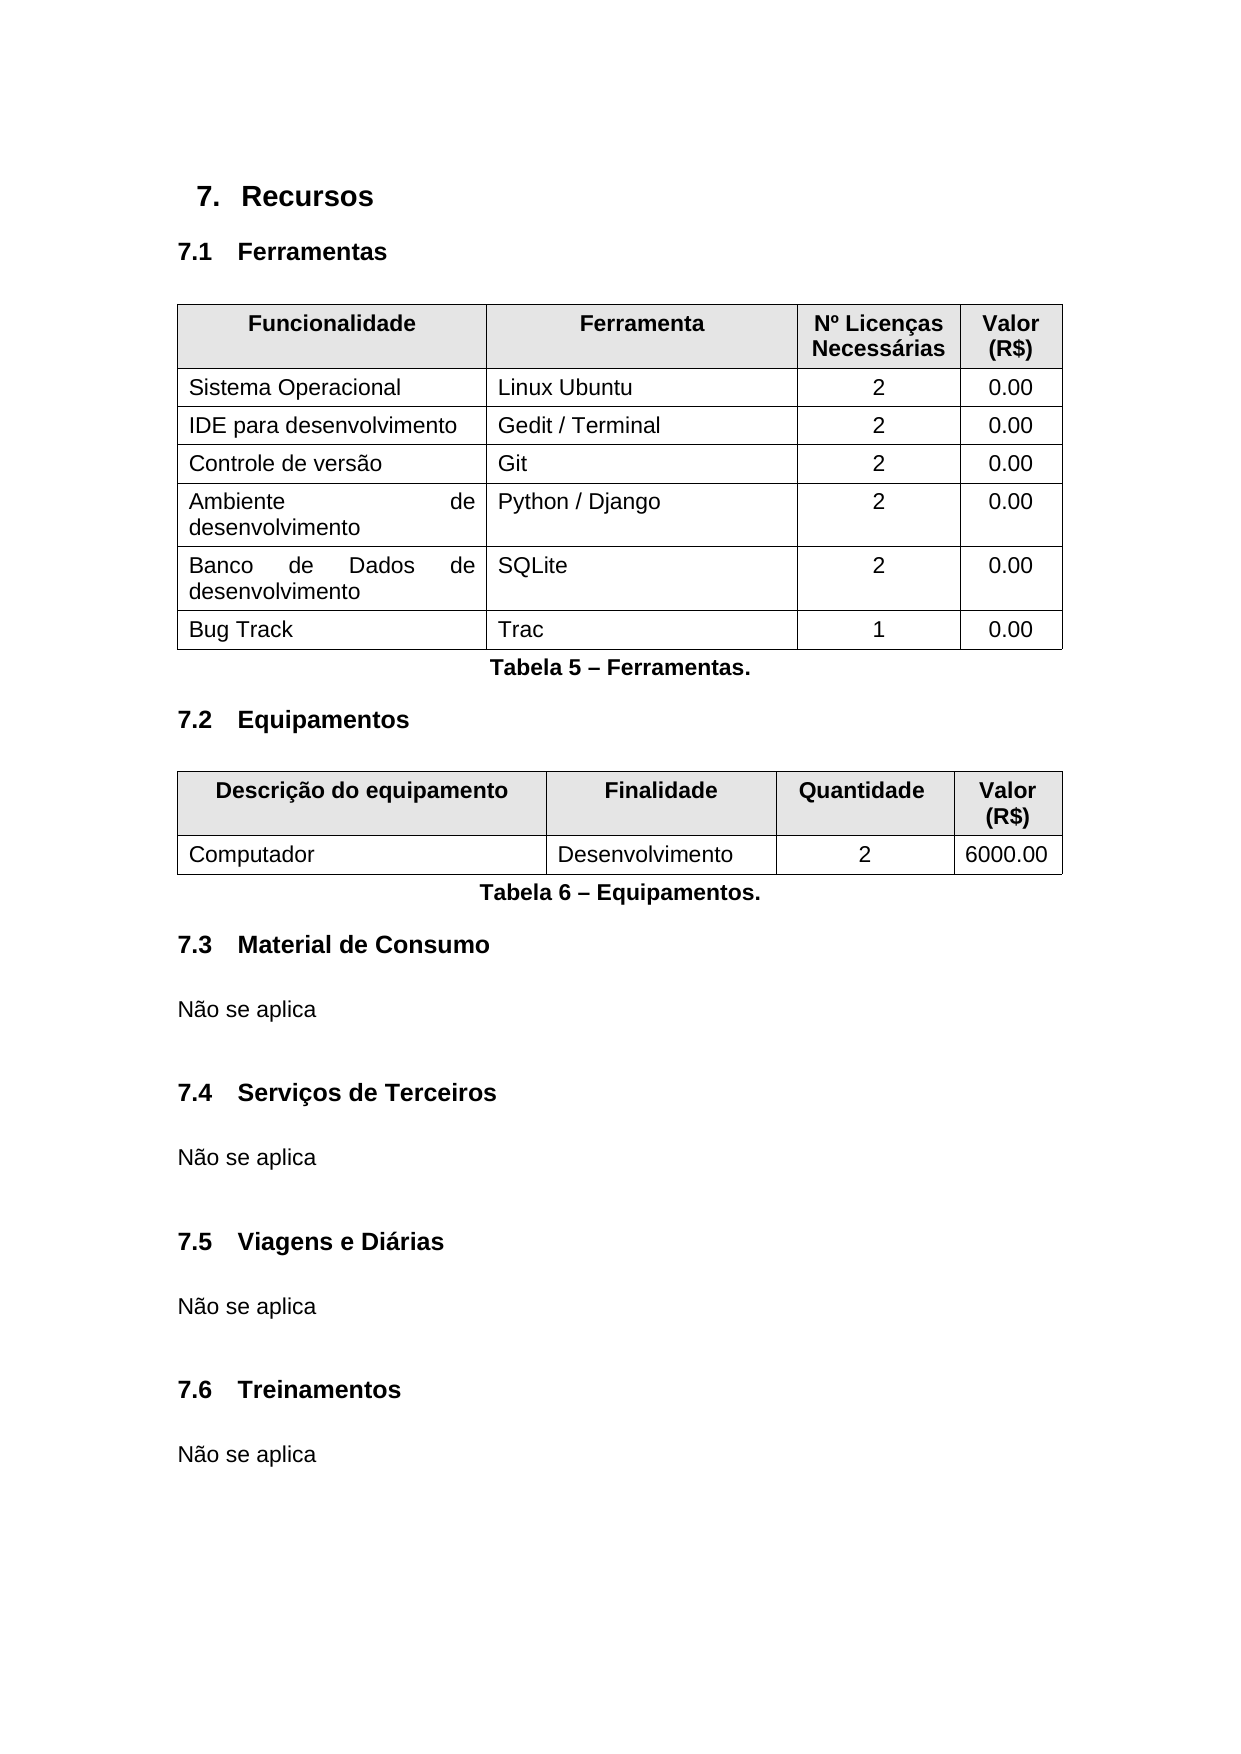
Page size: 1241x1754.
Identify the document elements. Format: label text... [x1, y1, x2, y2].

table_cell IDE para desenvolvimento [178, 407, 486, 444]
table_header Nº Licenças Necessárias [798, 305, 960, 368]
table_cell 2 [798, 369, 960, 406]
table_cell Bug Track [178, 611, 486, 648]
table_cell Desenvolvimento [547, 836, 776, 873]
text Tabela 6 – Equipamentos. [177, 880, 1063, 906]
table_cell Computador [178, 836, 546, 873]
table_header Funcionalidade [178, 305, 486, 368]
table_cell Git [487, 445, 797, 482]
table_cell SQLite [487, 547, 797, 610]
table_cell 6000.00 [955, 836, 1062, 873]
subtitle Recursos [196, 180, 1063, 213]
table_cell 1 [798, 611, 960, 648]
text Não se aplica [177, 1294, 1063, 1319]
subtitle Equipamentos [177, 705, 1063, 733]
table_header Ferramenta [487, 305, 797, 368]
table_cell Ambiente de desenvolvimento [178, 484, 486, 546]
table_cell 0.00 [961, 445, 1062, 482]
table_header Valor (R$) [955, 772, 1062, 835]
table_header Valor (R$) [961, 305, 1062, 368]
text Não se aplica [177, 1145, 1063, 1171]
table_header Descrição do equipamento [178, 772, 546, 835]
table_cell Linux Ubuntu [487, 369, 797, 406]
text Não se aplica [177, 1442, 1063, 1468]
subtitle Ferramentas [177, 238, 1063, 266]
table_cell 0.00 [961, 547, 1062, 610]
subtitle Serviços de Terceiros [177, 1079, 1063, 1107]
table_cell Banco de Dados de desenvolvimento [178, 547, 486, 610]
table_cell Sistema Operacional [178, 369, 486, 406]
table_cell 0.00 [961, 611, 1062, 648]
table_header Finalidade [547, 772, 776, 835]
table_cell 2 [798, 445, 960, 482]
table_cell 2 [798, 484, 960, 546]
table_cell 2 [798, 407, 960, 444]
table_cell Python / Django [487, 484, 797, 546]
table_cell 0.00 [961, 407, 1062, 444]
table_cell 0.00 [961, 369, 1062, 406]
table_cell Gedit / Terminal [487, 407, 797, 444]
table_cell Controle de versão [178, 445, 486, 482]
subtitle Viagens e Diárias [177, 1228, 1063, 1256]
table_cell 0.00 [961, 484, 1062, 546]
text Não se aplica [177, 997, 1063, 1022]
table_cell 2 [777, 836, 954, 873]
text Tabela 5 – Ferramentas. [177, 655, 1063, 680]
subtitle Material de Consumo [177, 931, 1063, 958]
table_cell Trac [487, 611, 797, 648]
subtitle Treinamentos [177, 1376, 1063, 1404]
table_header Quantidade [777, 772, 954, 835]
table_cell 2 [798, 547, 960, 610]
